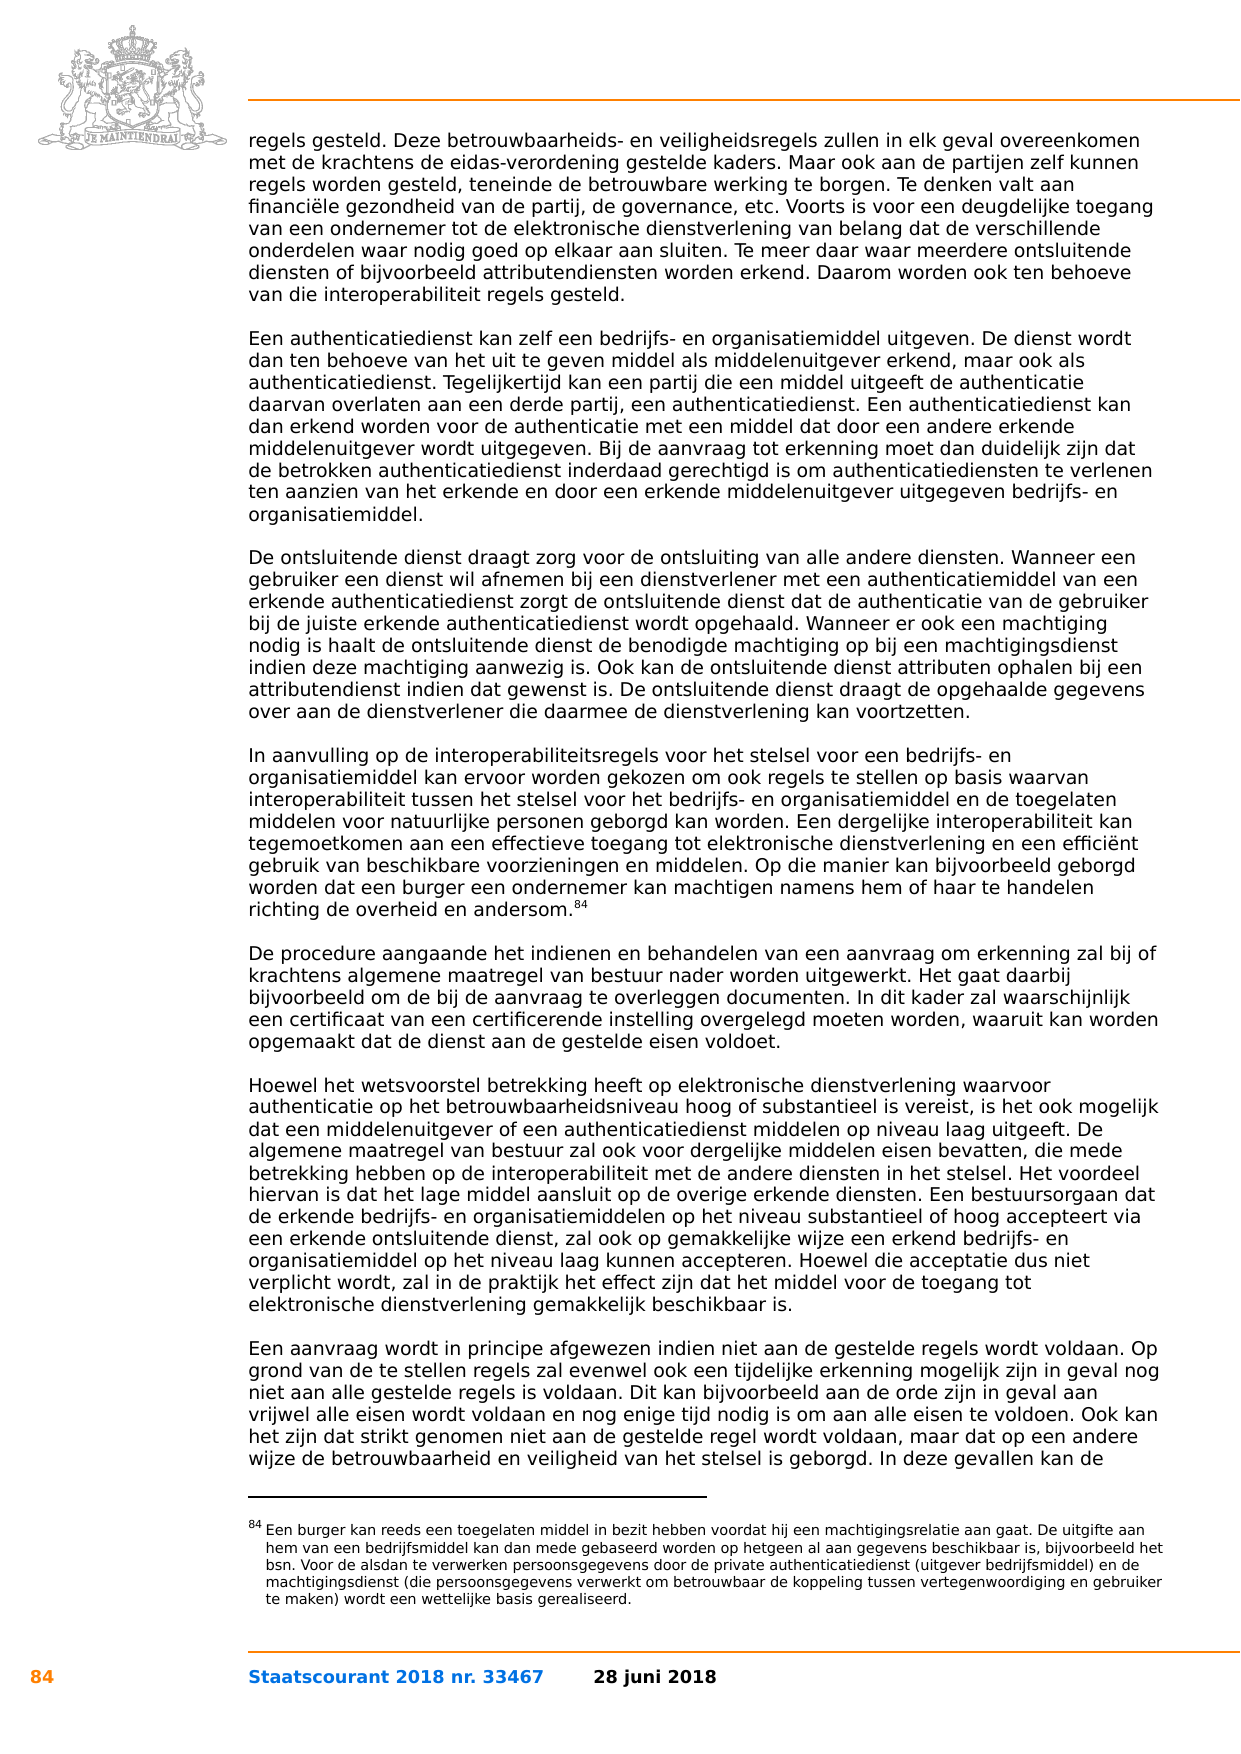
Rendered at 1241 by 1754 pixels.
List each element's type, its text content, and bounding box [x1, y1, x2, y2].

text De procedure aangaande het indienen en behandelen van een aanvraag om erkenning zal bij of krachtens algemene maatregel van bestuur nader worden uitgewerkt. Het gaat daarbij bijvoorbeeld om de bij de aanvraag te overleggen documenten. In dit kader zal waarschijnlijk een certificaat van een certificerende instelling overgelegd moeten worden, waaruit kan worden opgemaakt dat de dienst aan de gestelde eisen voldoet. [248, 943, 1163, 1053]
text Een burger kan reeds een toegelaten middel in bezit hebben voordat hij een machtigingsrelatie aan gaat. De uitgifte aan hem van een bedrijfsmiddel kan dan mede gebaseerd worden op hetgeen al aan gegevens beschikbaar is, bijvoorbeeld het bsn. Voor de alsdan te verwerken persoonsgegevens door de private authenticatiedienst (uitgever bedrijfsmiddel) en de machtigingsdienst (die persoonsgegevens verwerkt om betrouwbaar de koppeling tussen vertegenwoordiging en gebruiker te maken) wordt een wettelijke basis gerealiseerd. [248, 1518, 1163, 1608]
text In aanvulling op de interoperabiliteitsregels voor het stelsel voor een bedrijfs- en organisatiemiddel kan ervoor worden gekozen om ook regels te stellen op basis waarvan interoperabiliteit tussen het stelsel voor het bedrijfs- en organisatiemiddel en de toegelaten middelen voor natuurlijke personen geborgd kan worden. Een dergelijke interoperabiliteit kan tegemoetkomen aan een effectieve toegang tot elektronische dienstverlening en een efficiënt gebruik van beschikbare voorzieningen en middelen. Op die manier kan bijvoorbeeld geborgd worden dat een burger een ondernemer kan machtigen namens hem of haar te handelen richting de overheid en andersom. [248, 745, 1163, 921]
text regels gesteld. Deze betrouwbaarheids- en veiligheidsregels zullen in elk geval overeenkomen met de krachtens de eidas-verordening gestelde kaders. Maar ook aan de partijen zelf kunnen regels worden gesteld, teneinde de betrouwbare werking te borgen. Te denken valt aan financiële gezondheid van de partij, de governance, etc. Voorts is voor een deugdelijke toegang van een ondernemer tot de elektronische dienstverlening van belang dat de verschillende onderdelen waar nodig goed op elkaar aan sluiten. Te meer daar waar meerdere ontsluitende diensten of bijvoorbeeld attributendiensten worden erkend. Daarom worden ook ten behoeve van die interoperabiliteit regels gesteld. [248, 130, 1163, 306]
text Een aanvraag wordt in principe afgewezen indien niet aan de gestelde regels wordt voldaan. Op grond van de te stellen regels zal evenwel ook een tijdelijke erkenning mogelijk zijn in geval nog niet aan alle gestelde regels is voldaan. Dit kan bijvoorbeeld aan de orde zijn in geval aan vrijwel alle eisen wordt voldaan en nog enige tijd nodig is om aan alle eisen te voldoen. Ook kan het zijn dat strikt genomen niet aan de gestelde regel wordt voldaan, maar dat op een andere wijze de betrouwbaarheid en veiligheid van het stelsel is geborgd. In deze gevallen kan de [248, 1338, 1163, 1470]
text Hoewel het wetsvoorstel betrekking heeft op elektronische dienstverlening waarvoor authenticatie op het betrouwbaarheidsniveau hoog of substantieel is vereist, is het ook mogelijk dat een middelenuitgever of een authenticatiedienst middelen op niveau laag uitgeeft. De algemene maatregel van bestuur zal ook voor dergelijke middelen eisen bevatten, die mede betrekking hebben op de interoperabiliteit met de andere diensten in het stelsel. Het voordeel hiervan is dat het lage middel aansluit op de overige erkende diensten. Een bestuursorgaan dat de erkende bedrijfs- en organisatiemiddelen op het niveau substantieel of hoog accepteert via een erkende ontsluitende dienst, zal ook op gemakkelijke wijze een erkend bedrijfs- en organisatiemiddel op het niveau laag kunnen accepteren. Hoewel die acceptatie dus niet verplicht wordt, zal in de praktijk het effect zijn dat het middel voor de toegang tot elektronische dienstverlening gemakkelijk beschikbaar is. [248, 1074, 1163, 1316]
picture [38, 25, 227, 150]
text De ontsluitende dienst draagt zorg voor de ontsluiting van alle andere diensten. Wanneer een gebruiker een dienst wil afnemen bij een dienstverlener met een authenticatiemiddel van een erkende authenticatiedienst zorgt de ontsluitende dienst dat de authenticatie van de gebruiker bij de juiste erkende authenticatiedienst wordt opgehaald. Wanneer er ook een machtiging nodig is haalt de ontsluitende dienst de benodigde machtiging op bij een machtigingsdienst indien deze machtiging aanwezig is. Ook kan de ontsluitende dienst attributen ophalen bij een attributendienst indien dat gewenst is. De ontsluitende dienst draagt de opgehaalde gegevens over aan de dienstverlener die daarmee de dienstverlening kan voortzetten. [248, 547, 1163, 723]
text Een authenticatiedienst kan zelf een bedrijfs- en organisatiemiddel uitgeven. De dienst wordt dan ten behoeve van het uit te geven middel als middelenuitgever erkend, maar ook als authenticatiedienst. Tegelijkertijd kan een partij die een middel uitgeeft de authenticatie daarvan overlaten aan een derde partij, een authenticatiedienst. Een authenticatiedienst kan dan erkend worden voor de authenticatie met een middel dat door een andere erkende middelenuitgever wordt uitgegeven. Bij de aanvraag tot erkenning moet dan duidelijk zijn dat de betrokken authenticatiedienst inderdaad gerechtigd is om authenticatiediensten te verlenen ten aanzien van het erkende en door een erkende middelenuitgever uitgegeven bedrijfs- en organisatiemiddel. [248, 328, 1163, 525]
